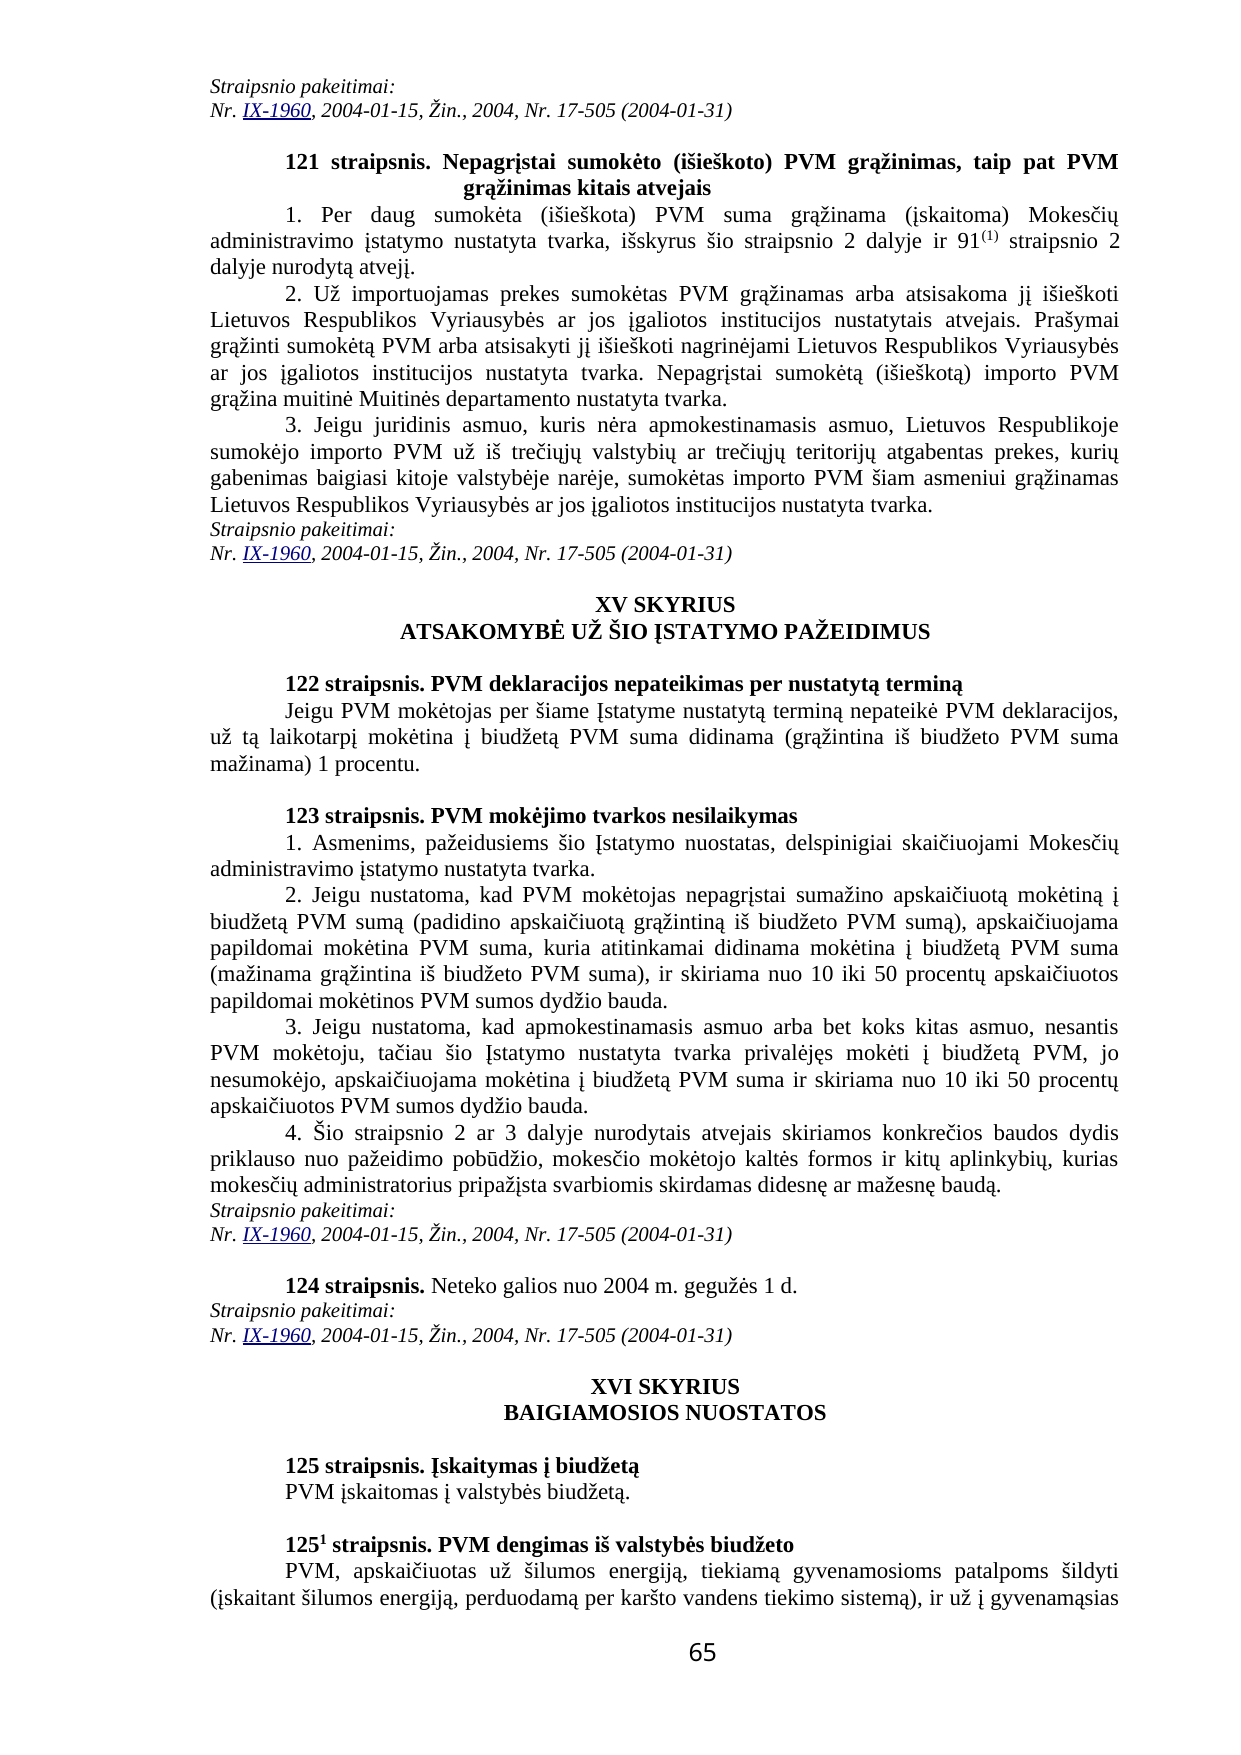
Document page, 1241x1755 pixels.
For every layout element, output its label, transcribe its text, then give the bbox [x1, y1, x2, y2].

text 1. Per daug sumokėta (išieškota) PVM suma grąžinama (įskaitoma) Mokesčių administravimo įstatymo nustatyta tvarka, išskyrus šio straipsnio 2 dalyje ir 91(1) straipsnio 2 dalyje nurodytą atvejį. [210, 201, 1120, 280]
text XVI SKYRIUS [210, 1373, 1120, 1399]
text 1. Asmenims, pažeidusiems šio Įstatymo nuostatas, delspinigiai skaičiuojami Mokesčių administravimo įstatymo nustatyta tvarka. [210, 829, 1120, 881]
text 123 straipsnis. PVM mokėjimo tvarkos nesilaikymas [210, 802, 1120, 829]
text 2. Jeigu nustatoma, kad PVM mokėtojas nepagrįstai sumažino apskaičiuotą mokėtiną į biudžetą PVM sumą (padidino apskaičiuotą grąžintiną iš biudžeto PVM sumą), apskaičiuojama papildomai mokėtina PVM suma, kuria atitinkamai didinama mokėtina į biudžetą PVM suma (mažinama grąžintina iš biudžeto PVM suma), ir skiriama nuo 10 iki 50 procentų apskaičiuotos papildomai mokėtinos PVM sumos dydžio bauda. [210, 881, 1120, 1013]
text BAIGIAMOSIOS NUOSTATOS [210, 1399, 1120, 1426]
text Nr. IX-1960, 2004-01-15, Žin., 2004, Nr. 17-505 (2004-01-31) [210, 98, 1120, 122]
text ATSAKOMYBĖ UŽ ŠIO ĮSTATYMO PAŽEIDIMUS [210, 618, 1120, 644]
text 4. Šio straipsnio 2 ar 3 dalyje nurodytais atvejais skiriamos konkrečios baudos dydis priklauso nuo pažeidimo pobūdžio, mokesčio mokėtojo kaltės formos ir kitų aplinkybių, kurias mokesčių administratorius pripažįsta svarbiomis skirdamas didesnę ar mažesnę baudą. [210, 1118, 1120, 1198]
text Straipsnio pakeitimai: [210, 1298, 1120, 1322]
text Straipsnio pakeitimai: [210, 1198, 1120, 1222]
text Straipsnio pakeitimai: [210, 517, 1120, 541]
text 124 straipsnis. Neteko galios nuo 2004 m. gegužės 1 d. [210, 1272, 1120, 1298]
text 122 straipsnis. PVM deklaracijos nepateikimas per nustatytą terminą [210, 671, 1120, 697]
text Straipsnio pakeitimai: [210, 73, 1120, 98]
text 1251 straipsnis. PVM dengimas iš valstybės biudžeto [210, 1531, 1120, 1557]
text Jeigu PVM mokėtojas per šiame Įstatyme nustatytą terminą nepateikė PVM deklaracijos, už tą laikotarpį mokėtina į biudžetą PVM suma didinama (grąžintina iš biudžeto PVM suma mažinama) 1 procentu. [210, 697, 1120, 776]
text Nr. IX-1960, 2004-01-15, Žin., 2004, Nr. 17-505 (2004-01-31) [210, 1222, 1120, 1246]
text 2. Už importuojamas prekes sumokėtas PVM grąžinamas arba atsisakoma jį išieškoti Lietuvos Respublikos Vyriausybės ar jos įgaliotos institucijos nustatytais atvejais. Prašymai grąžinti sumokėtą PVM arba atsisakyti jį išieškoti nagrinėjami Lietuvos Respublikos Vyriausybės ar jos įgaliotos institucijos nustatyta tvarka. Nepagrįstai sumokėtą (išieškotą) importo PVM grąžina muitinė Muitinės departamento nustatyta tvarka. [210, 280, 1120, 412]
text PVM, apskaičiuotas už šilumos energiją, tiekiamą gyvenamosioms patalpoms šildyti (įskaitant šilumos energiją, perduodamą per karšto vandens tiekimo sistemą), ir už į gyvenamąsias [210, 1557, 1120, 1610]
text 3. Jeigu nustatoma, kad apmokestinamasis asmuo arba bet koks kitas asmuo, nesantis PVM mokėtoju, tačiau šio Įstatymo nustatyta tvarka privalėjęs mokėti į biudžetą PVM, jo nesumokėjo, apskaičiuojama mokėtina į biudžetą PVM suma ir skiriama nuo 10 iki 50 procentų apskaičiuotos PVM sumos dydžio bauda. [210, 1013, 1120, 1118]
text 121 straipsnis. Nepagrįstai sumokėto (išieškoto) PVM grąžinimas, taip pat PVM grąžinimas kitais atvejais [285, 148, 1120, 201]
text XV SKYRIUS [210, 591, 1120, 618]
text Nr. IX-1960, 2004-01-15, Žin., 2004, Nr. 17-505 (2004-01-31) [210, 541, 1120, 565]
text 125 straipsnis. Įskaitymas į biudžetą [210, 1452, 1120, 1478]
text PVM įskaitomas į valstybės biudžetą. [210, 1478, 1120, 1505]
text 3. Jeigu juridinis asmuo, kuris nėra apmokestinamasis asmuo, Lietuvos Respublikoje sumokėjo importo PVM už iš trečiųjų valstybių ar trečiųjų teritorijų atgabentas prekes, kurių gabenimas baigiasi kitoje valstybėje narėje, sumokėtas importo PVM šiam asmeniui grąžinamas Lietuvos Respublikos Vyriausybės ar jos įgaliotos institucijos nustatyta tvarka. [210, 412, 1120, 517]
text Nr. IX-1960, 2004-01-15, Žin., 2004, Nr. 17-505 (2004-01-31) [210, 1322, 1120, 1347]
